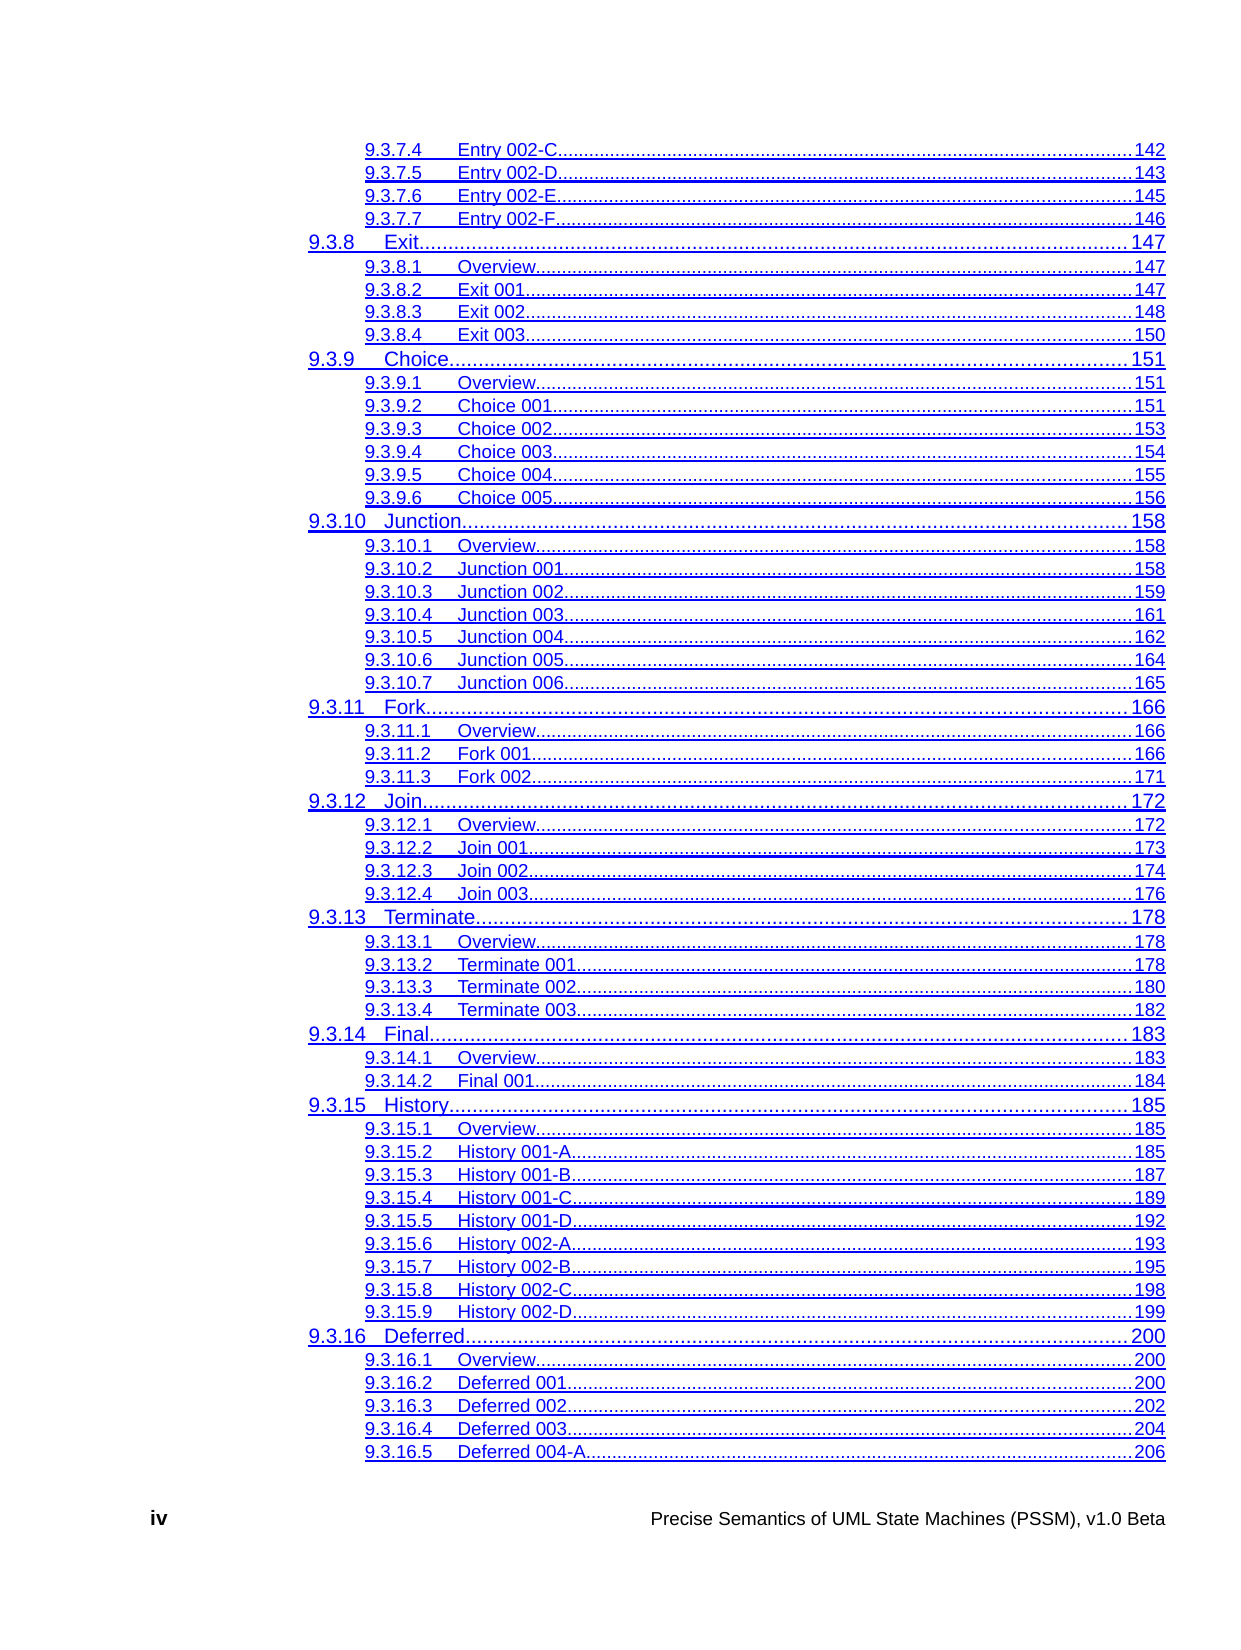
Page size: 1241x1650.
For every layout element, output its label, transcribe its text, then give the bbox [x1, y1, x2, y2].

text 9.3.16 Deferred 200 [308, 1323, 1166, 1345]
text 9.3.7.4 Entry 002-C 142 [364, 137, 1166, 158]
text 9.3.15.2 History 001-A 185 [364, 1139, 1166, 1160]
text 9.3.12.3 Join 002 174 [364, 858, 1166, 878]
text 9.3.10.3 Junction 002 159 [364, 579, 1166, 599]
text 9.3.12.4 Join 003 176 [364, 881, 1166, 901]
text 9.3.12.2 Join 001 173 [364, 835, 1166, 855]
text 9.3.13.2 Terminate 001 178 [364, 952, 1166, 972]
text 9.3.8 Exit 147 [308, 229, 1166, 251]
text 9.3.13.1 Overview 178 [364, 929, 1166, 949]
text 9.3.15.7 History 002-B 195 [364, 1254, 1166, 1274]
text 9.3.16.1 Overview 200 [364, 1348, 1166, 1368]
text 9.3.7.7 Entry 002-F 146 [364, 206, 1166, 226]
text 9.3.16.2 Deferred 001 200 [364, 1371, 1166, 1391]
text 9.3.10.7 Junction 006 165 [364, 671, 1166, 691]
text 9.3.10.1 Overview 158 [364, 533, 1166, 553]
text 9.3.10.2 Junction 001 158 [364, 556, 1166, 576]
text 9.3.14.2 Final 001 184 [364, 1069, 1166, 1089]
text 9.3.15.3 History 001-B 187 [364, 1162, 1166, 1183]
text 9.3.9 Choice 151 [308, 346, 1166, 368]
text 9.3.10.6 Junction 005 164 [364, 648, 1166, 668]
text 9.3.15.9 History 002-D 199 [364, 1300, 1166, 1320]
text 9.3.9.5 Choice 004 155 [364, 462, 1166, 483]
text 9.3.10.4 Junction 003 161 [364, 602, 1166, 622]
text 9.3.9.3 Choice 002 153 [364, 417, 1166, 437]
text 9.3.10 Junction 158 [308, 508, 1166, 530]
text 9.3.14 Final 183 [308, 1021, 1166, 1043]
text 9.3.15.8 History 002-C 198 [364, 1277, 1166, 1297]
text 9.3.15 History 185 [308, 1092, 1166, 1114]
text 9.3.7.5 Entry 002-D 143 [364, 160, 1166, 180]
text 9.3.16.3 Deferred 002 202 [364, 1394, 1166, 1414]
text 9.3.11.3 Fork 002 171 [364, 764, 1166, 785]
text 9.3.9.2 Choice 001 151 [364, 394, 1166, 414]
text 9.3.9.6 Choice 005 156 [364, 485, 1166, 505]
text 9.3.15.5 History 001-D 192 [364, 1208, 1166, 1228]
text 9.3.8.3 Exit 002 148 [364, 300, 1166, 320]
text 9.3.13 Terminate 178 [308, 904, 1166, 926]
text 9.3.10.5 Junction 004 162 [364, 625, 1166, 645]
text 9.3.9.4 Choice 003 154 [364, 439, 1166, 460]
text 9.3.11.2 Fork 001 166 [364, 742, 1166, 762]
text 9.3.15.1 Overview 185 [364, 1117, 1166, 1137]
text 9.3.14.1 Overview 183 [364, 1046, 1166, 1066]
text 9.3.11.1 Overview 166 [364, 719, 1166, 739]
text 9.3.7.6 Entry 002-E 145 [364, 183, 1166, 203]
text 9.3.11 Fork 166 [308, 694, 1166, 716]
text 9.3.13.3 Terminate 002 180 [364, 975, 1166, 995]
text 9.3.9.1 Overview 151 [364, 371, 1166, 391]
text 9.3.16.5 Deferred 004-A 206 [364, 1439, 1166, 1460]
text 9.3.13.4 Terminate 003 182 [364, 998, 1166, 1018]
text 9.3.15.4 History 001-C 189 [364, 1185, 1166, 1205]
text 9.3.8.1 Overview 147 [364, 254, 1166, 274]
text 9.3.8.2 Exit 001 147 [364, 277, 1166, 297]
text 9.3.8.4 Exit 003 150 [364, 323, 1166, 343]
text 9.3.12 Join 172 [308, 787, 1166, 809]
text 9.3.15.6 History 002-A 193 [364, 1231, 1166, 1251]
text 9.3.12.1 Overview 172 [364, 812, 1166, 833]
text 9.3.16.4 Deferred 003 204 [364, 1417, 1166, 1437]
